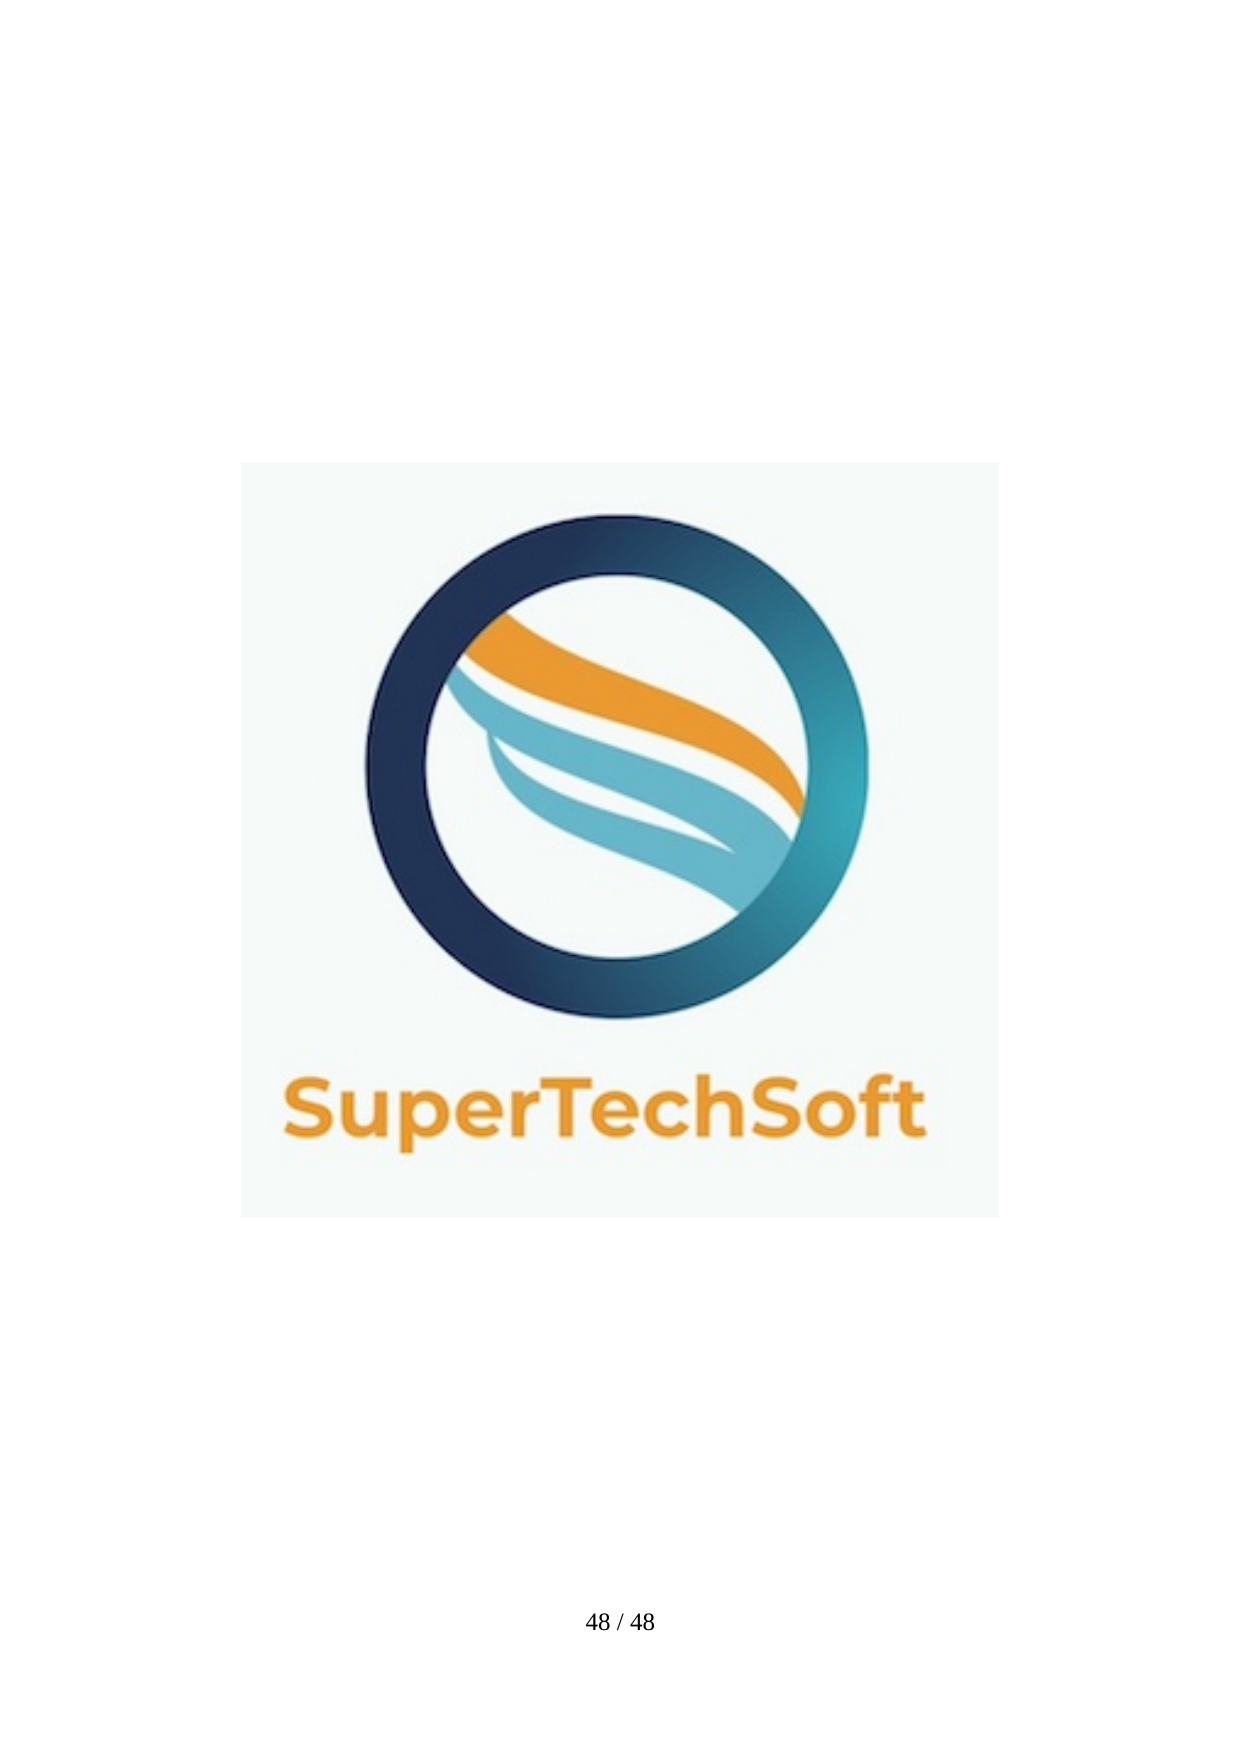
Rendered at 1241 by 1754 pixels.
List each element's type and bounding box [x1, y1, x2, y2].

picture [241, 463, 999, 1217]
